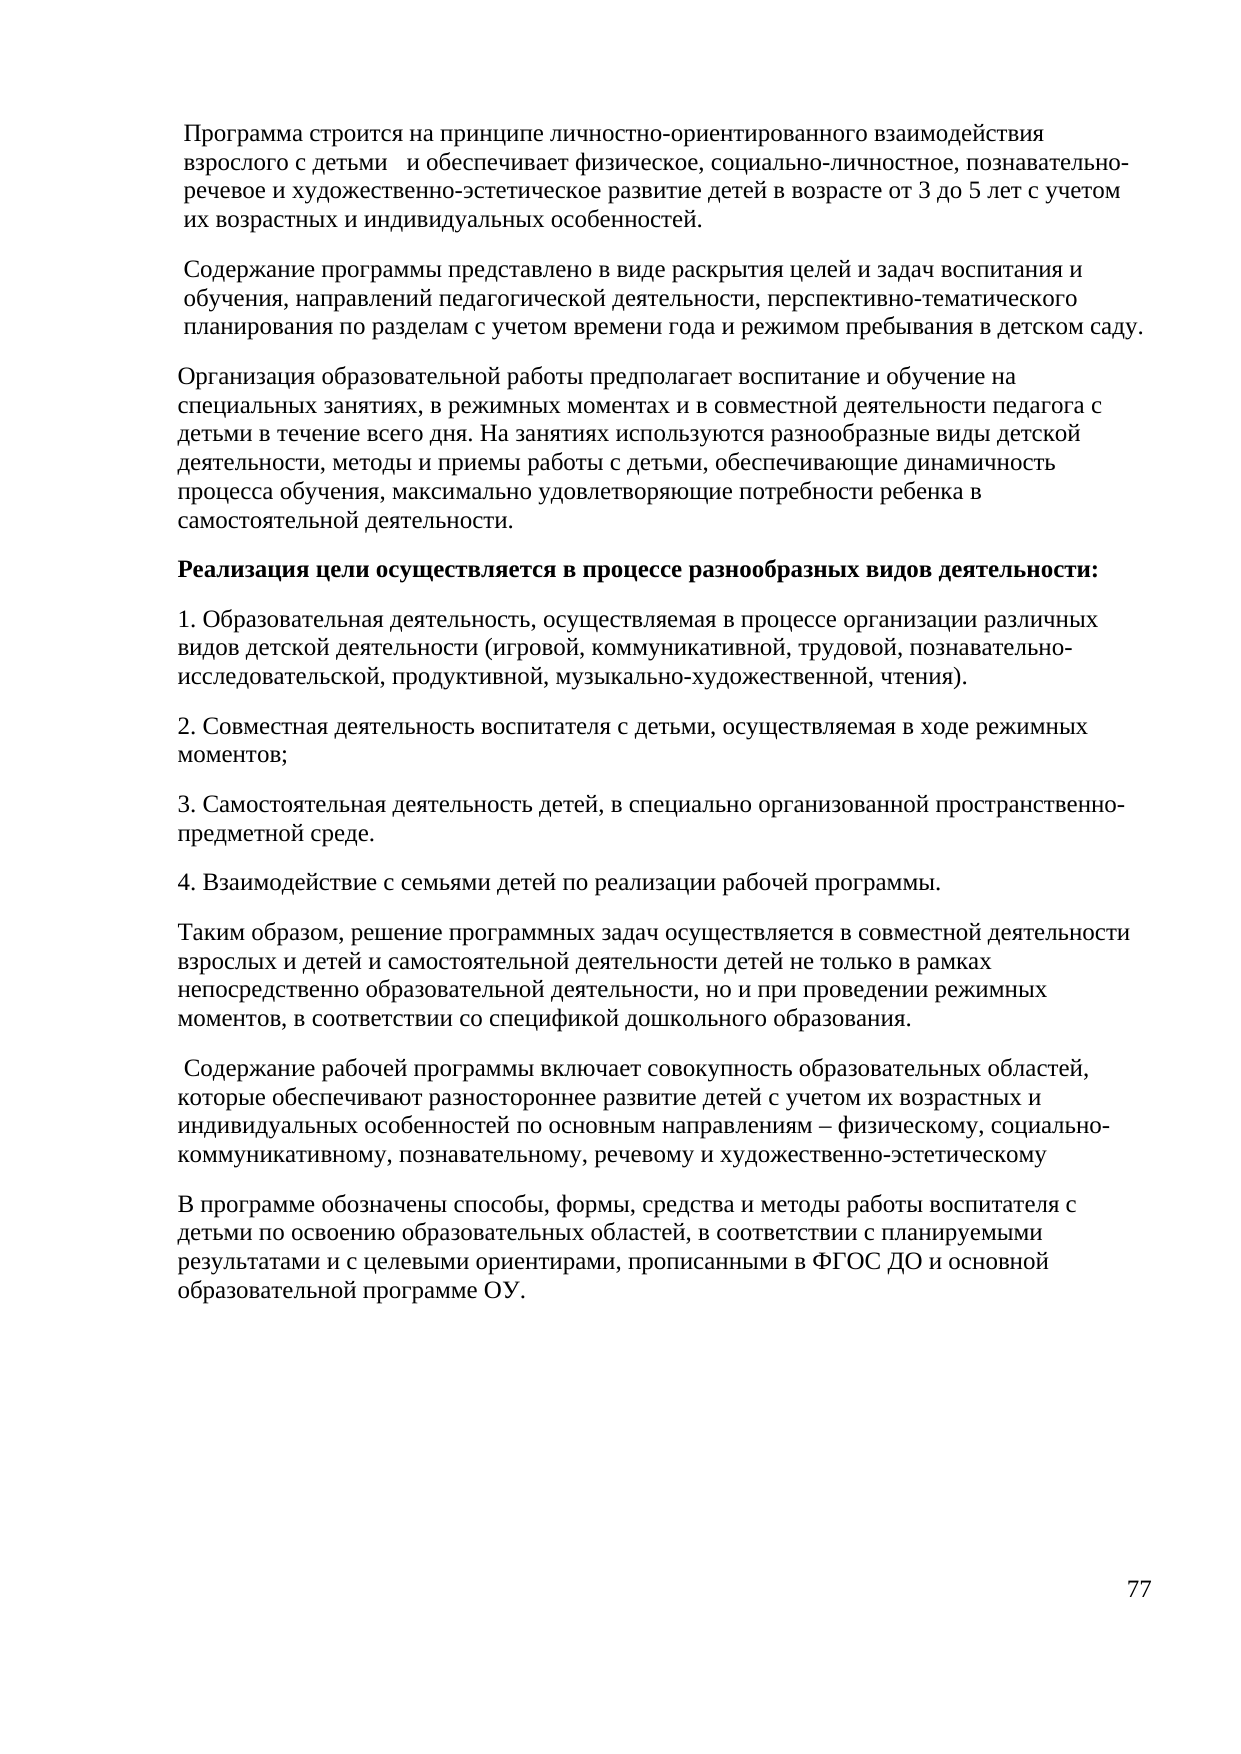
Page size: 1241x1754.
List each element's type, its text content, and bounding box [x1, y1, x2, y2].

text 4. Взаимодействие с семьями детей по реализации рабочей программы. [177, 867, 1152, 896]
text 1. Образовательная деятельность, осуществляемая в процессе организации различных видов детской деятельности (игровой, коммуникативной, трудовой, познавательно-исследовательской, продуктивной, музыкально-художественной, чтения). [177, 604, 1152, 690]
text 2. Совместная деятельность воспитателя с детьми, осуществляемая в ходе режимных моментов; [177, 711, 1152, 768]
text Программа строится на принципе личностно-ориентированного взаимодействия взрослого с детьми и обеспечивает физическое, социально-личностное, познавательно-речевое и художественно-эстетическое развитие детей в возрасте от 3 до 5 лет с учетом их возрастных и индивидуальных особенностей. [183, 118, 1152, 233]
text Таким образом, решение программных задач осуществляется в совместной деятельности взрослых и детей и самостоятельной деятельности детей не только в рамках непосредственно образовательной деятельности, но и при проведении режимных моментов, в соответствии со спецификой дошкольного образования. [177, 917, 1152, 1032]
text Реализация цели осуществляется в процессе разнообразных видов деятельности: [177, 554, 1152, 583]
text В программе обозначены способы, формы, средства и методы работы воспитателя с детьми по освоению образовательных областей, в соответствии с планируемыми результатами и с целевыми ориентирами, прописанными в ФГОС ДО и основной образовательной программе ОУ. [177, 1189, 1152, 1304]
text Организация образовательной работы предполагает воспитание и обучение на специальных занятиях, в режимных моментах и в совместной деятельности педагога с детьми в течение всего дня. На занятиях используются разнообразные виды детской деятельности, методы и приемы работы с детьми, обеспечивающие динамичность процесса обучения, максимально удовлетворяющие потребности ребенка в самостоятельной деятельности. [177, 361, 1152, 533]
text 3. Самостоятельная деятельность детей, в специально организованной пространственно-предметной среде. [177, 789, 1152, 847]
text Содержание программы представлено в виде раскрытия целей и задач воспитания и обучения, направлений педагогической деятельности, перспективно-тематического планирования по разделам с учетом времени года и режимом пребывания в детском саду. [183, 254, 1152, 340]
text Содержание рабочей программы включает совокупность образовательных областей, которые обеспечивают разностороннее развитие детей с учетом их возрастных и индивидуальных особенностей по основным направлениям – физическому, социально-коммуникативному, познавательному, речевому и художественно-эстетическому [177, 1053, 1152, 1168]
